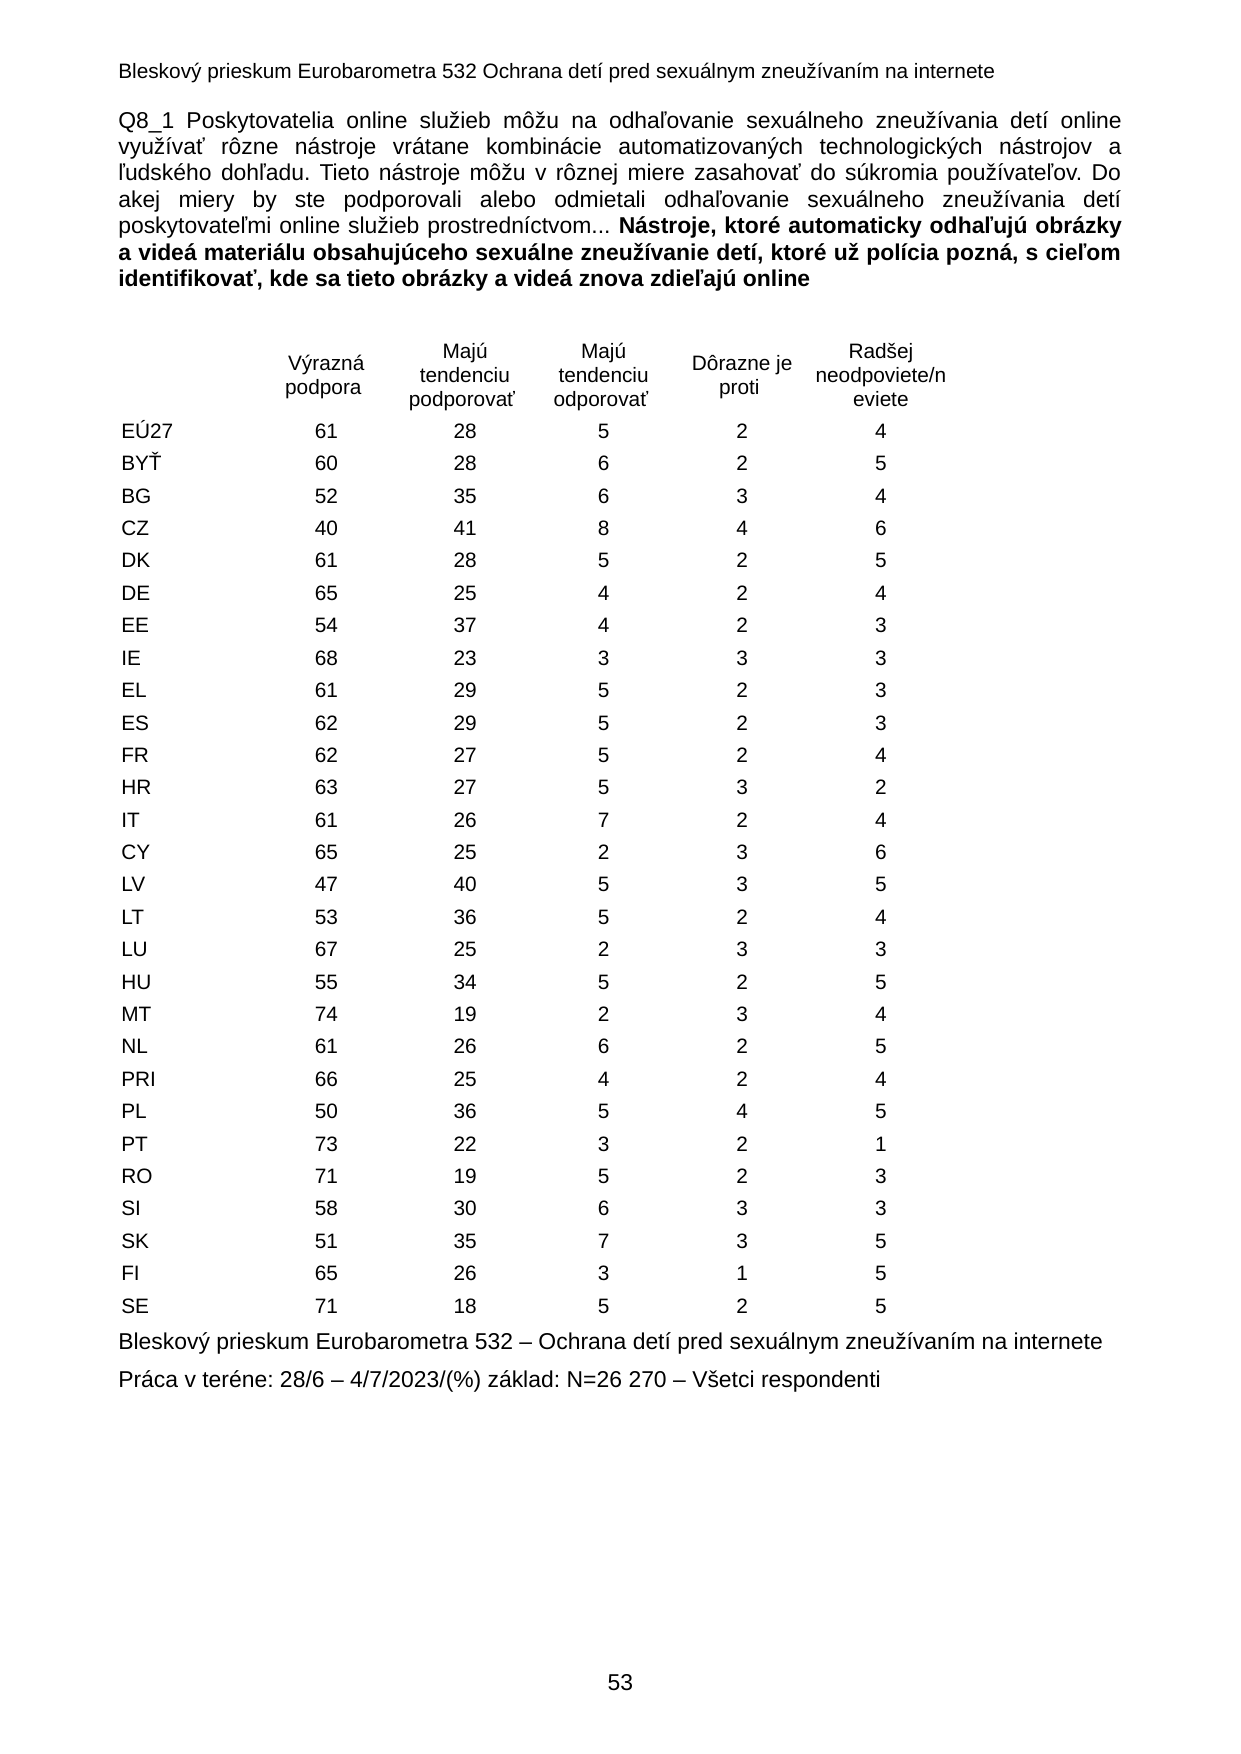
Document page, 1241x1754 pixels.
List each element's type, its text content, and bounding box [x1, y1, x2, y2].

table_cell IT [118, 803, 257, 836]
table_cell 25 [395, 836, 534, 868]
table_cell 2 [673, 577, 811, 609]
table_cell 2 [673, 415, 811, 447]
table_cell 29 [395, 706, 534, 738]
table_cell 25 [395, 1063, 534, 1095]
table_cell 2 [673, 1160, 811, 1192]
table_cell 36 [395, 901, 534, 933]
table_cell 3 [673, 1192, 811, 1224]
table_cell 35 [395, 479, 534, 512]
table_cell 71 [257, 1160, 395, 1192]
table_cell 4 [534, 1063, 673, 1095]
table_cell 5 [811, 868, 950, 901]
table_cell DK [118, 544, 257, 577]
table_cell 4 [811, 577, 950, 609]
table_cell 58 [257, 1192, 395, 1224]
table_cell 1 [811, 1127, 950, 1160]
table_cell 6 [811, 512, 950, 544]
table_cell 5 [811, 1030, 950, 1062]
table_header [118, 335, 257, 414]
table_cell 67 [257, 933, 395, 965]
table_cell 73 [257, 1127, 395, 1160]
table_cell 5 [534, 771, 673, 803]
table_cell SK [118, 1225, 257, 1257]
table_cell LU [118, 933, 257, 965]
table_cell 5 [811, 447, 950, 479]
table_cell PT [118, 1127, 257, 1160]
table_cell 2 [673, 447, 811, 479]
table_cell FI [118, 1257, 257, 1289]
table_cell 54 [257, 609, 395, 641]
table_cell CY [118, 836, 257, 868]
table_cell 5 [811, 1289, 950, 1322]
table_cell 36 [395, 1095, 534, 1127]
table_cell 5 [811, 1095, 950, 1127]
table_cell 65 [257, 836, 395, 868]
table_cell 4 [811, 415, 950, 447]
table_cell 4 [811, 901, 950, 933]
table_cell 6 [811, 836, 950, 868]
table_cell 3 [673, 641, 811, 674]
table_cell 25 [395, 933, 534, 965]
table_cell 26 [395, 1257, 534, 1289]
table_cell 74 [257, 998, 395, 1030]
table_cell 5 [534, 706, 673, 738]
table_cell 2 [534, 998, 673, 1030]
table_cell 4 [534, 577, 673, 609]
table_cell EE [118, 609, 257, 641]
table_cell 2 [673, 544, 811, 577]
table_cell 61 [257, 544, 395, 577]
table_header Majú tendenciu odporovať [534, 335, 673, 414]
table_cell 19 [395, 1160, 534, 1192]
table_cell HR [118, 771, 257, 803]
table_cell 50 [257, 1095, 395, 1127]
table_cell 3 [811, 609, 950, 641]
table_cell 4 [811, 739, 950, 771]
table_cell 47 [257, 868, 395, 901]
table_cell 61 [257, 1030, 395, 1062]
table_header Majú tendenciu podporovať [395, 335, 534, 414]
table_cell 29 [395, 674, 534, 706]
table_cell 26 [395, 803, 534, 836]
table_cell MT [118, 998, 257, 1030]
table_cell LT [118, 901, 257, 933]
table_cell 30 [395, 1192, 534, 1224]
table_cell 22 [395, 1127, 534, 1160]
table_cell 5 [811, 1225, 950, 1257]
table_cell 28 [395, 544, 534, 577]
table_cell 8 [534, 512, 673, 544]
table_cell 6 [534, 1192, 673, 1224]
table_cell 6 [534, 479, 673, 512]
table_cell 7 [534, 1225, 673, 1257]
table_cell LV [118, 868, 257, 901]
table_cell 62 [257, 706, 395, 738]
table_cell 4 [811, 998, 950, 1030]
table_cell 61 [257, 803, 395, 836]
table_cell 26 [395, 1030, 534, 1062]
table_cell 3 [673, 836, 811, 868]
table_cell 5 [811, 965, 950, 998]
table_cell 28 [395, 447, 534, 479]
table_cell 2 [534, 933, 673, 965]
table_cell 6 [534, 1030, 673, 1062]
table_cell 25 [395, 577, 534, 609]
table_cell 4 [811, 1063, 950, 1095]
table_cell SE [118, 1289, 257, 1322]
table_cell 55 [257, 965, 395, 998]
table_cell 63 [257, 771, 395, 803]
table_cell 68 [257, 641, 395, 674]
table_cell 5 [534, 965, 673, 998]
table_cell 3 [673, 933, 811, 965]
table_cell 5 [811, 1257, 950, 1289]
table_cell 65 [257, 577, 395, 609]
table_cell 2 [673, 901, 811, 933]
table_cell 3 [811, 674, 950, 706]
table_cell 4 [534, 609, 673, 641]
table_cell 3 [534, 1127, 673, 1160]
table_cell 3 [811, 1192, 950, 1224]
text Q8_1 Poskytovatelia online služieb môžu na odhaľovanie sexuálneho zneužívania detí online využívať rôzne nástroje vrátane kombinácie automatizovaných technologických nástrojov a ľudského dohľadu. Tieto nástroje môžu v rôznej miere zasahovať do súkromia používateľov. Do akej miery by ste podporovali alebo odmietali odhaľovanie sexuálneho zneužívania detí poskytovateľmi online služieb prostredníctvom... Nástroje, ktoré automaticky odhaľujú obrázky a videá materiálu obsahujúceho sexuálne zneužívanie detí, ktoré už polícia pozná, s cieľom identifikovať, kde sa tieto obrázky a videá znova zdieľajú online [118, 107, 1122, 291]
table_cell 4 [811, 803, 950, 836]
table_cell 3 [534, 641, 673, 674]
table_cell 19 [395, 998, 534, 1030]
table_cell 2 [673, 739, 811, 771]
table_cell 65 [257, 1257, 395, 1289]
table_cell IE [118, 641, 257, 674]
table_cell 23 [395, 641, 534, 674]
table_cell 5 [811, 544, 950, 577]
table_cell 60 [257, 447, 395, 479]
table_cell 4 [811, 479, 950, 512]
table_cell 51 [257, 1225, 395, 1257]
table_cell 2 [534, 836, 673, 868]
table_cell ES [118, 706, 257, 738]
table_cell 71 [257, 1289, 395, 1322]
table_cell 3 [673, 998, 811, 1030]
table_cell BG [118, 479, 257, 512]
text Bleskový prieskum Eurobarometra 532 – Ochrana detí pred sexuálnym zneužívaním na internete [118, 1328, 1122, 1354]
table_cell 18 [395, 1289, 534, 1322]
table_cell FR [118, 739, 257, 771]
table_cell 27 [395, 739, 534, 771]
table_cell 3 [673, 771, 811, 803]
table_cell 3 [673, 479, 811, 512]
table_cell 3 [673, 1225, 811, 1257]
table_header Výrazná podpora [257, 335, 395, 414]
table_cell EÚ27 [118, 415, 257, 447]
table_cell 61 [257, 674, 395, 706]
table_cell 4 [673, 512, 811, 544]
table_cell HU [118, 965, 257, 998]
table_cell 2 [673, 1063, 811, 1095]
table_cell 5 [534, 1289, 673, 1322]
table_cell 5 [534, 739, 673, 771]
table_cell 66 [257, 1063, 395, 1095]
table_cell 37 [395, 609, 534, 641]
table_cell 2 [673, 965, 811, 998]
table_cell 3 [811, 1160, 950, 1192]
table_cell 62 [257, 739, 395, 771]
table_cell 5 [534, 868, 673, 901]
table_cell 2 [673, 706, 811, 738]
table_cell 5 [534, 674, 673, 706]
table_cell 53 [257, 901, 395, 933]
table_cell 2 [811, 771, 950, 803]
text Práca v teréne: 28/6 – 4/7/2023/(%) základ: N=26 270 – Všetci respondenti [118, 1366, 1122, 1392]
table_cell 40 [395, 868, 534, 901]
table_cell PL [118, 1095, 257, 1127]
table_cell 5 [534, 1095, 673, 1127]
table_cell 27 [395, 771, 534, 803]
table_cell 2 [673, 1030, 811, 1062]
table_cell 5 [534, 1160, 673, 1192]
table_cell RO [118, 1160, 257, 1192]
table_cell 6 [534, 447, 673, 479]
table_cell SI [118, 1192, 257, 1224]
table_cell 2 [673, 803, 811, 836]
table_cell 61 [257, 415, 395, 447]
table_cell 2 [673, 609, 811, 641]
table_cell 4 [673, 1095, 811, 1127]
table_cell 3 [534, 1257, 673, 1289]
table_cell 52 [257, 479, 395, 512]
table_cell 41 [395, 512, 534, 544]
table_cell 3 [811, 706, 950, 738]
table_cell 5 [534, 415, 673, 447]
table_cell CZ [118, 512, 257, 544]
table_cell 7 [534, 803, 673, 836]
table_cell 1 [673, 1257, 811, 1289]
table_cell 5 [534, 901, 673, 933]
table_cell 40 [257, 512, 395, 544]
table_cell EL [118, 674, 257, 706]
table_header Radšej neodpoviete/neviete [811, 335, 950, 414]
table_cell 28 [395, 415, 534, 447]
table_cell 34 [395, 965, 534, 998]
table_cell BYŤ [118, 447, 257, 479]
table_cell 3 [811, 933, 950, 965]
table_cell 3 [673, 868, 811, 901]
table_cell 2 [673, 1289, 811, 1322]
table_cell 3 [811, 641, 950, 674]
table_header Dôrazne je proti [673, 335, 811, 414]
table_cell DE [118, 577, 257, 609]
table_cell 5 [534, 544, 673, 577]
table_cell NL [118, 1030, 257, 1062]
table_cell 2 [673, 1127, 811, 1160]
table_cell 35 [395, 1225, 534, 1257]
table_cell PRI [118, 1063, 257, 1095]
table_cell 2 [673, 674, 811, 706]
